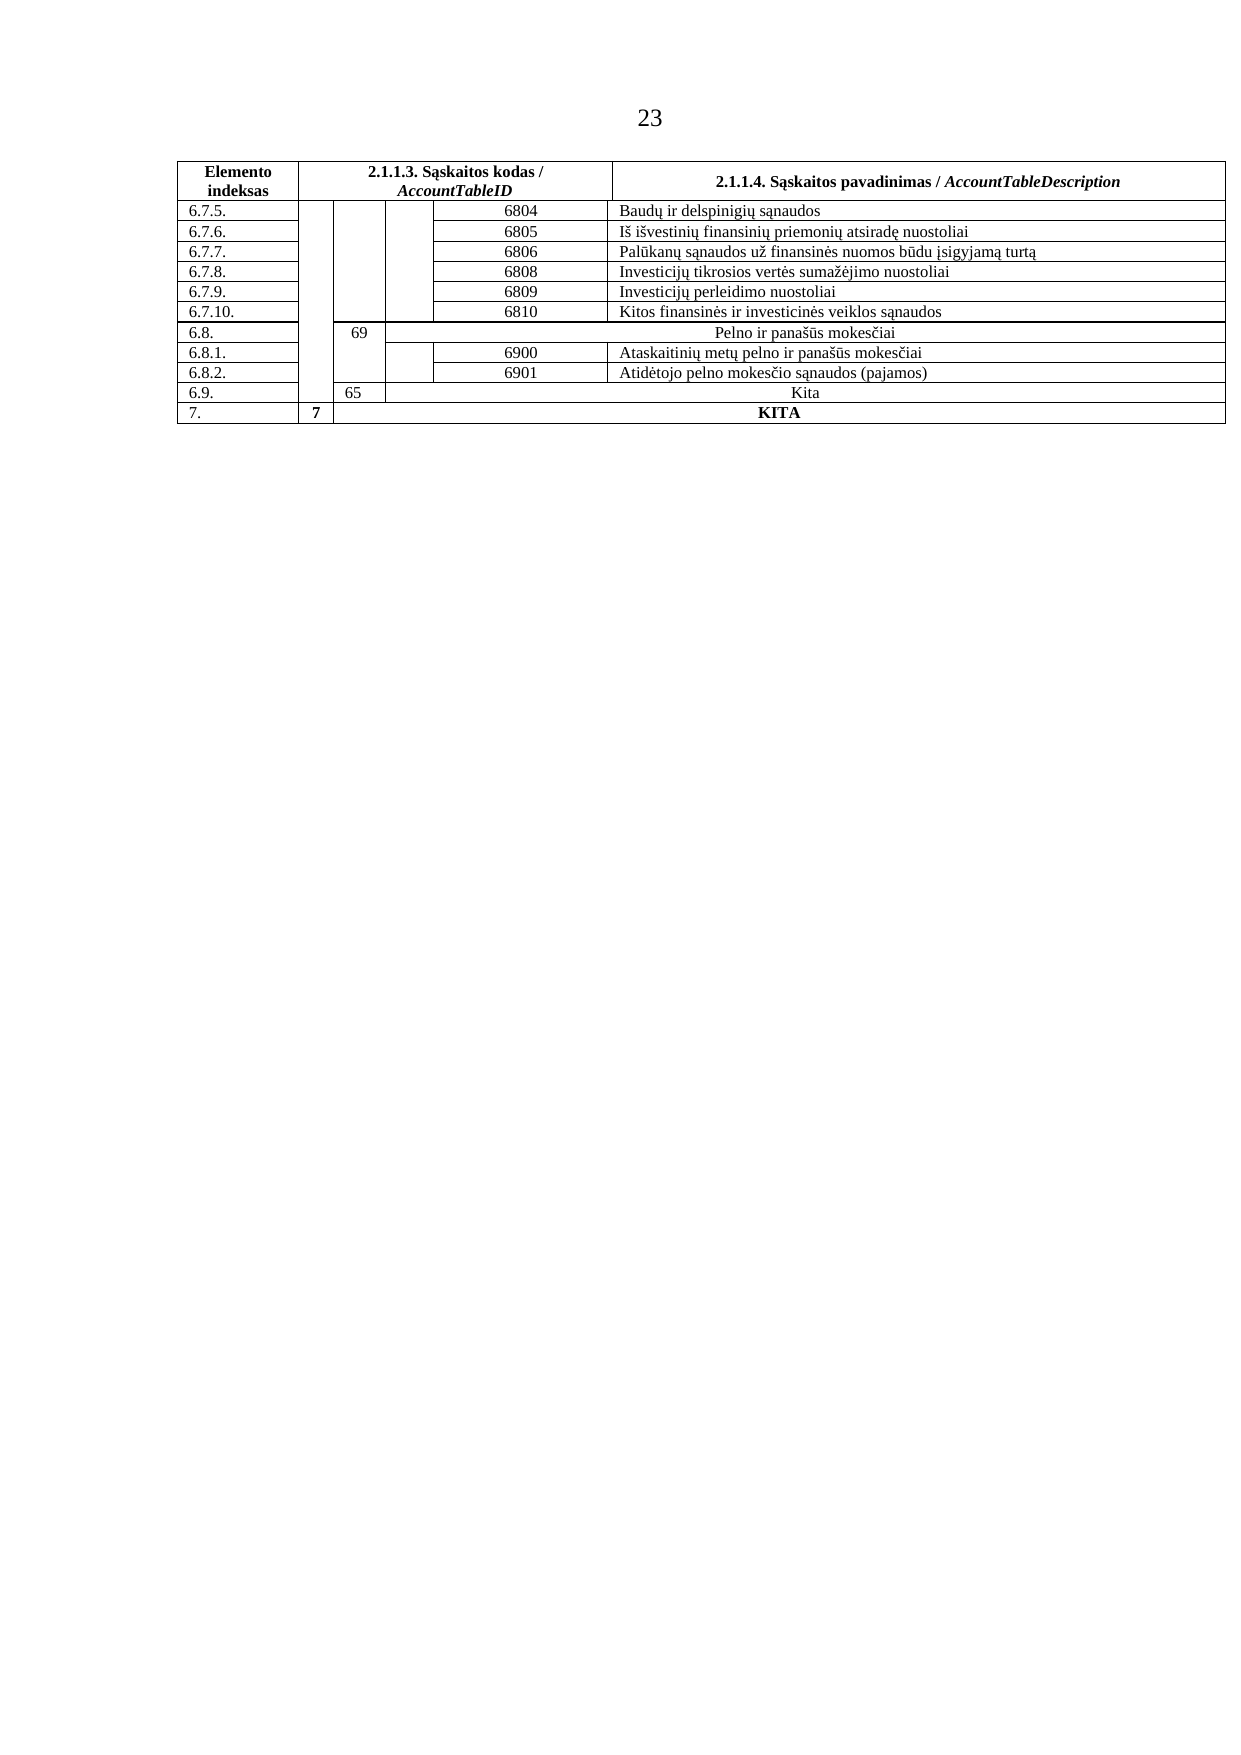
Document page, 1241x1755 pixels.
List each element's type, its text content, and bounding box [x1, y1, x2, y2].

table_cell 6.7.9. [178, 282, 298, 301]
table_header Elemento indeksas [178, 162, 298, 200]
table_cell Investicijų tikrosios vertės sumažėjimo nuostoliai [608, 262, 1225, 281]
table_cell 6.7.6. [178, 221, 298, 241]
table_cell 6806 [434, 242, 607, 261]
table_cell 6.8.2. [178, 363, 298, 382]
table_cell Atidėtojo pelno mokesčio sąnaudos (pajamos) [608, 363, 1225, 382]
table_cell Palūkanų sąnaudos už finansinės nuomos būdu įsigyjamą turtą [608, 242, 1225, 261]
table_cell 6.7.7. [178, 242, 298, 261]
table_cell Kita [386, 383, 1225, 402]
table_cell 6900 [434, 343, 607, 362]
table_cell Pelno ir panašūs mokesčiai [386, 323, 1225, 342]
table_cell [386, 201, 433, 321]
table_cell 6809 [434, 282, 607, 301]
table_cell 6.7.8. [178, 262, 298, 281]
table_cell [386, 343, 433, 382]
table_cell 7. [178, 403, 298, 422]
table_header 2.1.1.4. Sąskaitos pavadinimas / AccountTableDescription [613, 162, 1225, 200]
table_header 2.1.1.3. Sąskaitos kodas / AccountTableID [299, 162, 612, 200]
table_cell 69 [334, 323, 385, 382]
table_cell 6.7.10. [178, 302, 298, 321]
table_cell [299, 201, 333, 402]
table_cell Ataskaitinių metų pelno ir panašūs mokesčiai [608, 343, 1225, 362]
table_cell 6810 [434, 302, 607, 321]
table_cell 65 [334, 383, 385, 402]
table_cell Iš išvestinių finansinių priemonių atsiradę nuostoliai [608, 221, 1225, 241]
table_cell 6901 [434, 363, 607, 382]
table_cell KITA [334, 403, 1225, 422]
table_cell 6804 [434, 201, 607, 220]
table_cell 6.8.1. [178, 343, 298, 362]
table_cell Investicijų perleidimo nuostoliai [608, 282, 1225, 301]
table_cell Baudų ir delspinigių sąnaudos [608, 201, 1225, 220]
table_cell 6.9. [178, 383, 298, 402]
table_cell 7 [299, 403, 333, 422]
table_cell 6808 [434, 262, 607, 281]
table_cell 6.7.5. [178, 201, 298, 220]
table_cell 6.8. [178, 323, 298, 342]
table_cell [334, 201, 385, 321]
table_cell Kitos finansinės ir investicinės veiklos sąnaudos [608, 302, 1225, 321]
table_cell 6805 [434, 221, 607, 241]
